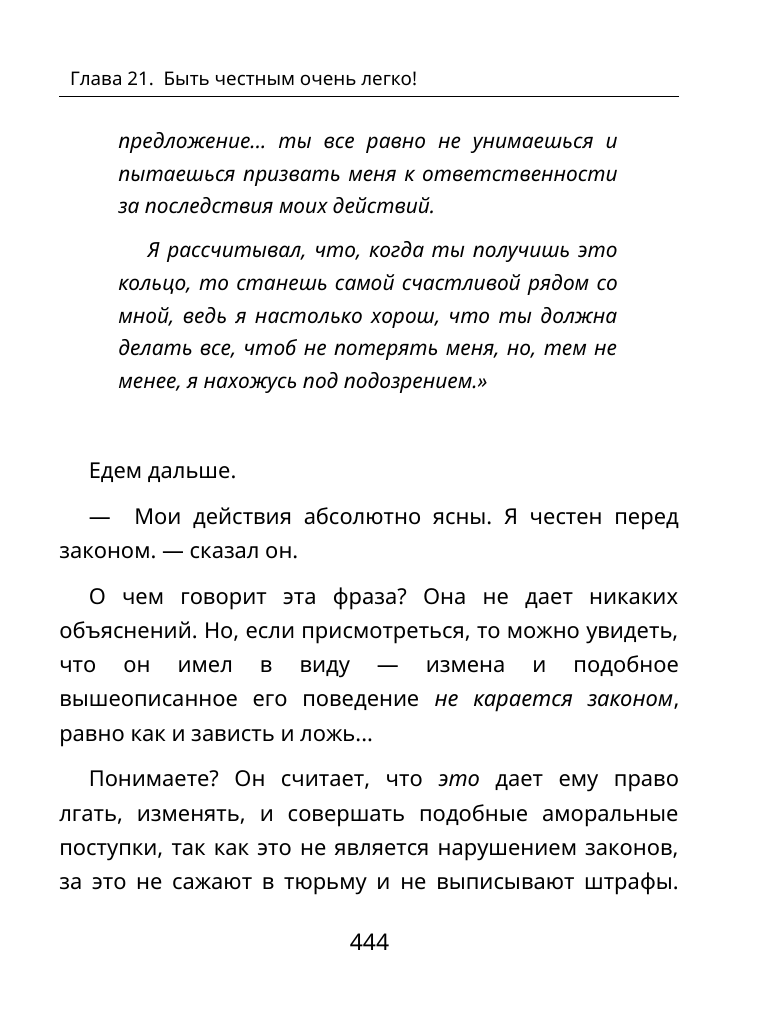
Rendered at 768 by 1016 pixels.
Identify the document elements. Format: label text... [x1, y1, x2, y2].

list Мои действия абсолютно ясны. Я честен перед законом. — сказал он. [59, 501, 679, 565]
text Понимаете? Он считает, что это дает ему право лгать, изменять, и совершать подобные аморальные поступки, так как это не является нарушением законов, за это не сажают в тюрьму и не выписывают штрафы. [59, 763, 679, 896]
text предложение... ты все равно не унимаешься и пытаешься призвать меня к ответственности за последствия моих действий. [118, 126, 620, 220]
text Едем дальше. [59, 455, 679, 484]
text Я рассчитывал, что, когда ты получишь это кольцо, то станешь самой счастливой рядом со мной, ведь я настолько хорош, что ты должна делать все, чтоб не потерять меня, но, тем не менее, я нахожусь под подозрением.» [118, 236, 620, 394]
text О чем говорит эта фраза? Она не дает никаких объяснений. Но, если присмотреться, то можно увидеть, что он имел в виду — измена и подобное вышеописанное его поведение не карается законом, равно как и зависть и ложь... [59, 581, 679, 747]
